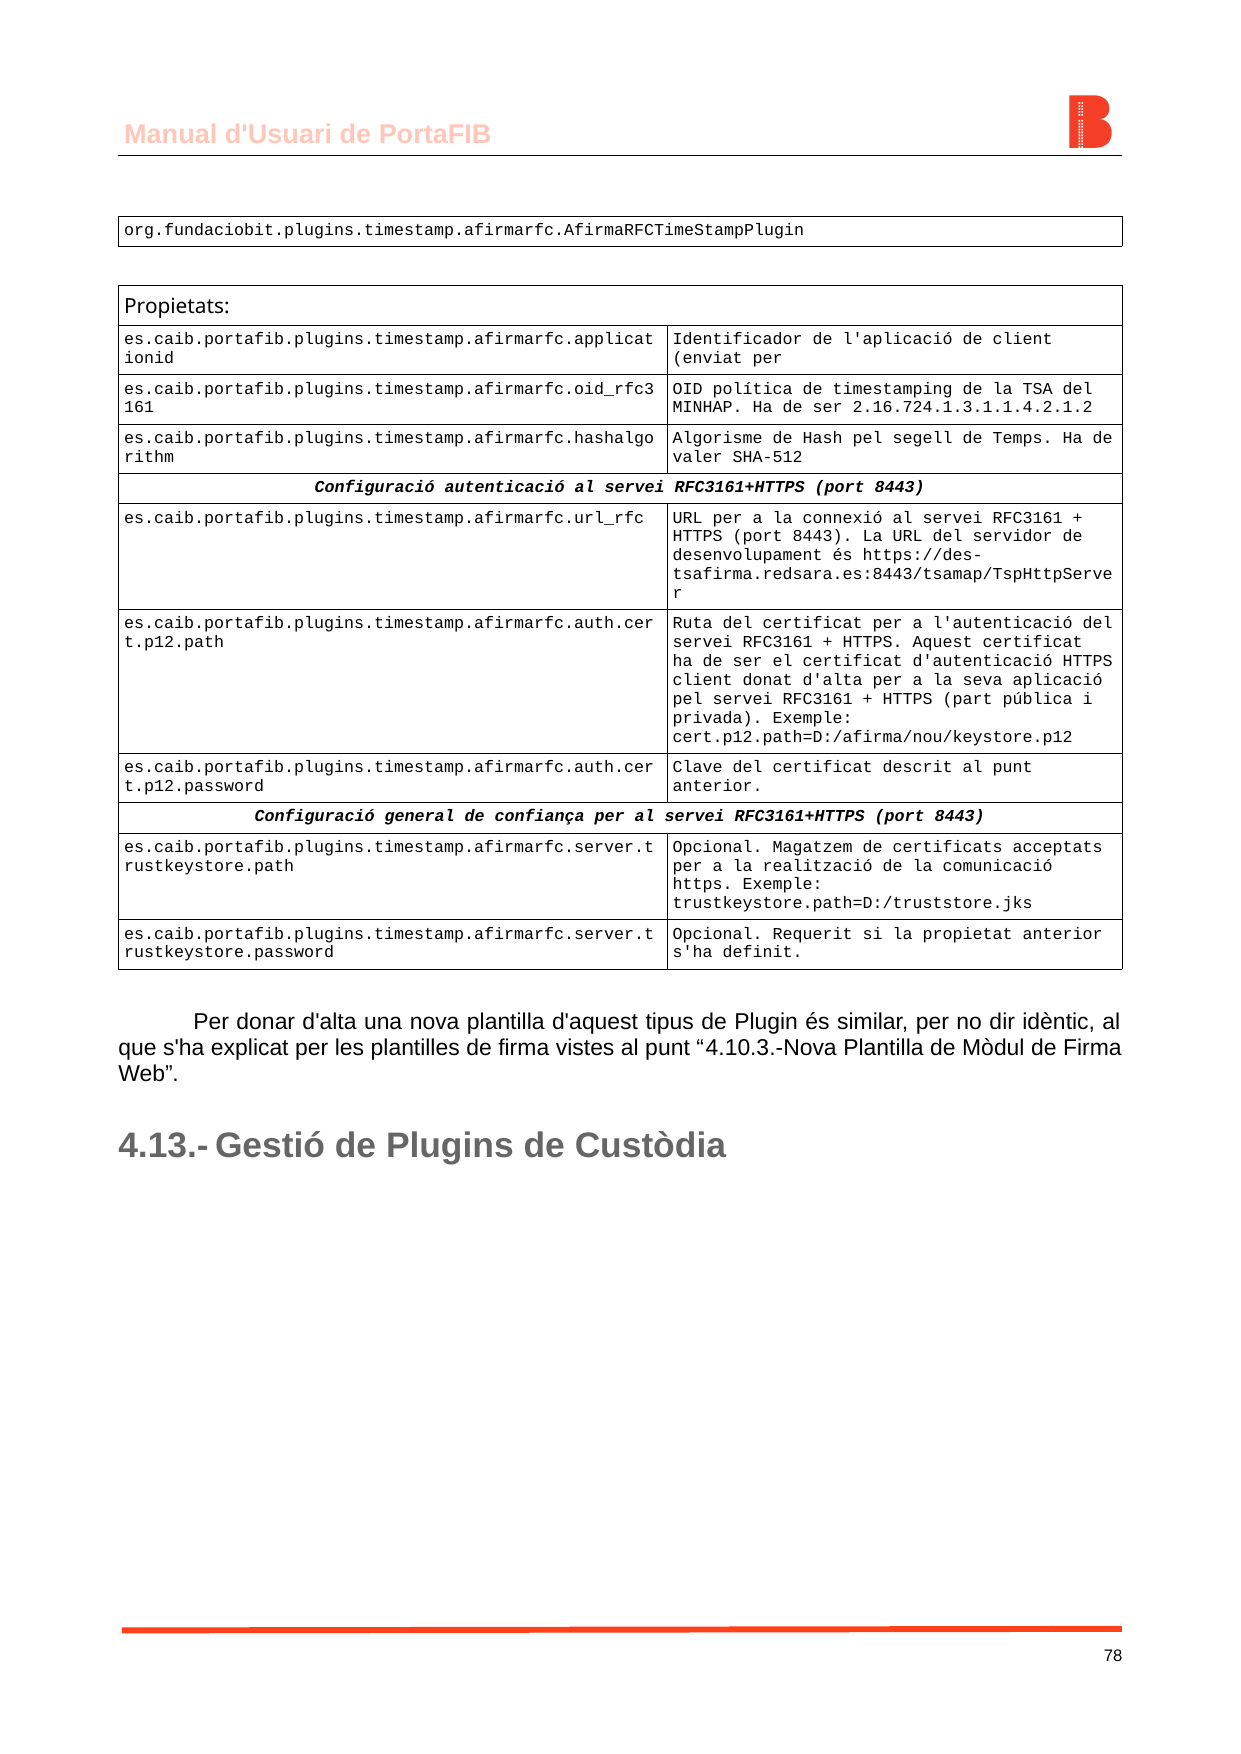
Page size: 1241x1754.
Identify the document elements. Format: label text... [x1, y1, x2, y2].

picture [1063, 94, 1117, 150]
subtitle Gestió de Plugins de Custòdia [118, 1124, 1122, 1165]
table_cell URL per a la connexió al servei RFC3161 + HTTPS (port 8443). La URL del servidor de desenvolupament és https://des-tsafirma.redsara.es:8443/tsamap/TspHttpServer [668, 504, 1122, 609]
table_cell Opcional. Magatzem de certificats acceptats per a la realització de la comunicació https. Exemple: trustkeystore.path=D:/truststore.jks [668, 834, 1122, 919]
table_cell Opcional. Requerit si la propietat anterior s'ha definit. [668, 920, 1122, 969]
table_cell es.caib.portafib.plugins.timestamp.afirmarfc.applicationid [119, 326, 667, 374]
table_cell es.caib.portafib.plugins.timestamp.afirmarfc.server.trustkeystore.path [119, 834, 667, 919]
table_cell Configuració general de confiança per al servei RFC3161+HTTPS (port 8443) [119, 803, 1122, 832]
text Per donar d'alta una nova plantilla d'aquest tipus de Plugin és similar, per no dir idèntic, al que s'ha explicat per les plantilles de firma vistes al punt “4.10.3Nova Plantilla de Mòdul de Firma Web”. [118, 1008, 1122, 1087]
table_header Propietats: [119, 286, 1122, 325]
table_cell es.caib.portafib.plugins.timestamp.afirmarfc.auth.cert.p12.password [119, 754, 667, 802]
table_cell Configuració autenticació al servei RFC3161+HTTPS (port 8443) [119, 474, 1122, 503]
table_cell es.caib.portafib.plugins.timestamp.afirmarfc.auth.cert.p12.path [119, 610, 667, 753]
table_cell Ruta del certificat per a l'autenticació del servei RFC3161 + HTTPS. Aquest certificat ha de ser el certificat d'autenticació HTTPS client donat d'alta per a la seva aplicació pel servei RFC3161 + HTTPS (part pública i privada). Exemple: cert.p12.path=D:/afirma/nou/keystore.p12 [668, 610, 1122, 753]
table_cell Identificador de l'aplicació de client (enviat per [668, 326, 1122, 374]
table_cell es.caib.portafib.plugins.timestamp.afirmarfc.hashalgorithm [119, 425, 667, 473]
table_cell es.caib.portafib.plugins.timestamp.afirmarfc.oid_rfc3161 [119, 375, 667, 424]
table_cell OID política de timestamping de la TSA del MINHAP. Ha de ser 2.16.724.1.3.1.1.4.2.1.2 [668, 375, 1122, 424]
table_cell org.fundaciobit.plugins.timestamp.afirmarfc.AfirmaRFCTimeStampPlugin [119, 217, 1122, 246]
table_cell es.caib.portafib.plugins.timestamp.afirmarfc.server.trustkeystore.password [119, 920, 667, 969]
table_cell es.caib.portafib.plugins.timestamp.afirmarfc.url_rfc [119, 504, 667, 609]
table_cell Algorisme de Hash pel segell de Temps. Ha de valer SHA-512 [668, 425, 1122, 473]
table_cell Clave del certificat descrit al punt anterior. [668, 754, 1122, 802]
